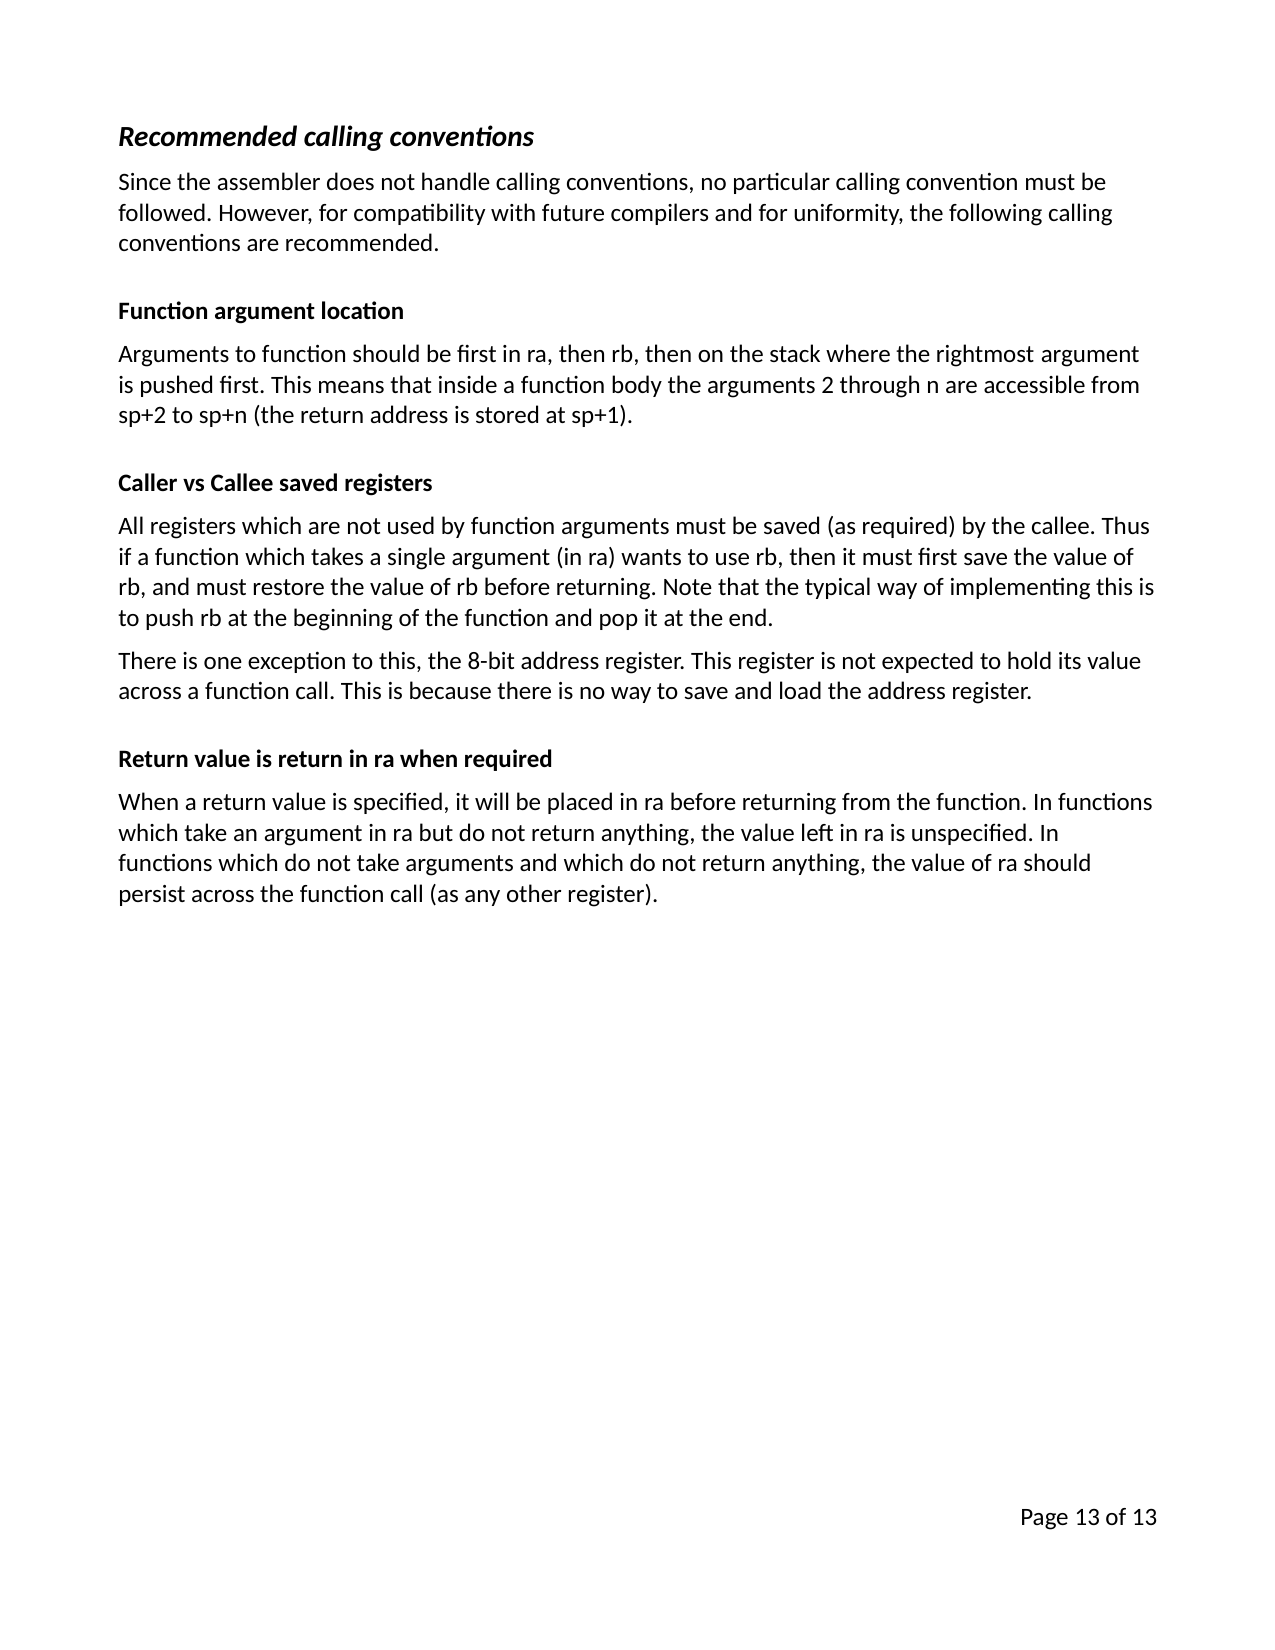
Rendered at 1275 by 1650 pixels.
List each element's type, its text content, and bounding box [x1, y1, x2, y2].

text All registers which are not used by function arguments must be saved (as required) by the callee. Thus if a function which takes a single argument (in ra) wants to use rb, then it must first save the value of rb, and must restore the value of rb before returning. Note that the typical way of implementing this is to push rb at the beginning of the function and pop it at the end. [118, 510, 1157, 632]
subtitle Caller vs Callee saved registers [118, 467, 1157, 498]
text There is one exception to this, the 8-bit address register. This register is not expected to hold its value across a function call. This is because there is no way to save and load the address register. [118, 645, 1157, 706]
text Since the assembler does not handle calling conventions, no particular calling convention must be followed. However, for compatibility with future compilers and for uniformity, the following calling conventions are recommended. [118, 166, 1157, 258]
text Arguments to function should be first in ra, then rb, then on the stack where the rightmost argument is pushed first. This means that inside a function body the arguments 2 through n are accessible from sp+2 to sp+n (the return address is stored at sp+1). [118, 338, 1157, 430]
text When a return value is specified, it will be placed in ra before returning from the function. In functions which take an argument in ra but do not return anything, the value left in ra is unspecified. In functions which do not take arguments and which do not return anything, the value of ra should persist across the function call (as any other register). [118, 787, 1157, 909]
subtitle Function argument location [118, 295, 1157, 326]
subtitle Recommended calling conventions [118, 118, 1157, 154]
subtitle Return value is return in ra when required [118, 743, 1157, 774]
